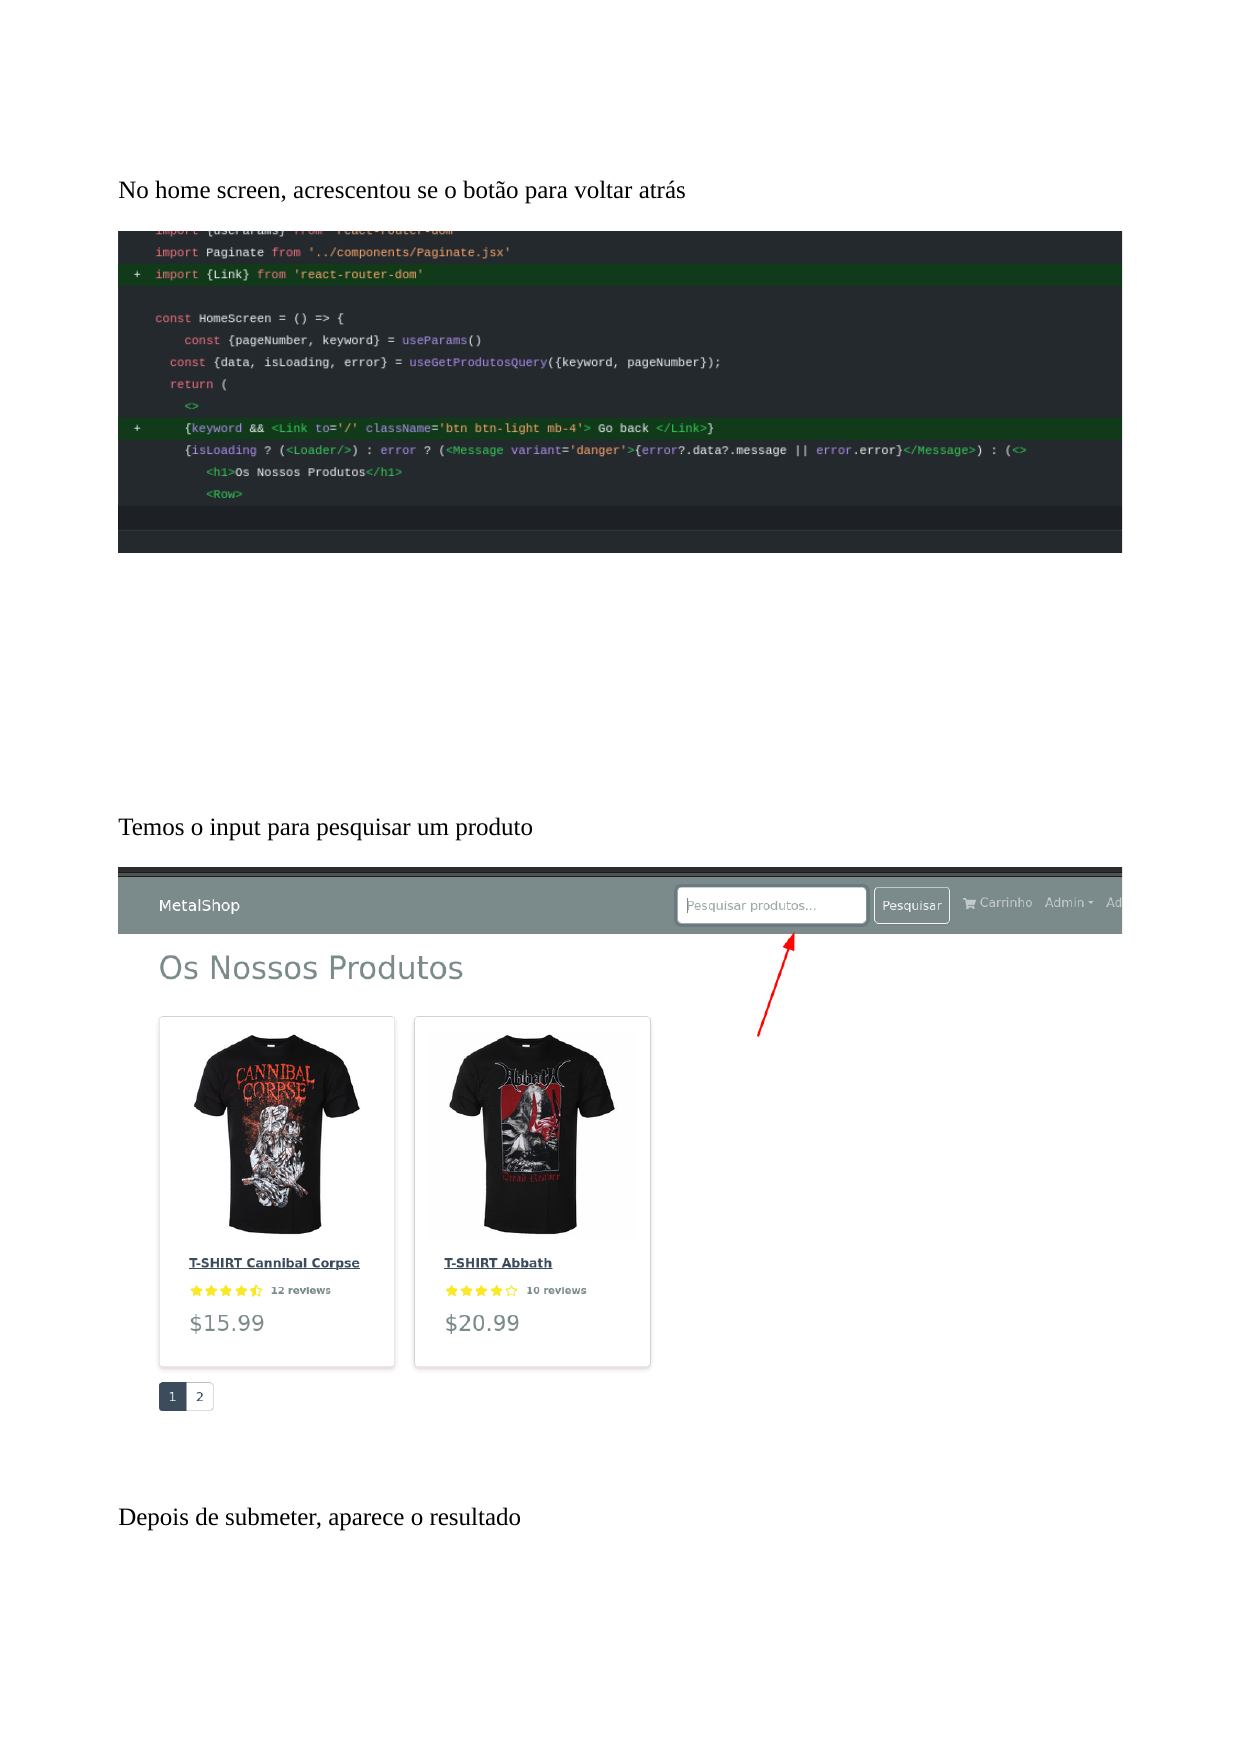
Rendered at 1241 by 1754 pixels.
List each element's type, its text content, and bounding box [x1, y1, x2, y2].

text No home screen, acrescentou se o botão para voltar atrás [118, 176, 1122, 204]
text Depois de submeter, aparece o resultado [118, 1502, 1122, 1531]
picture [118, 867, 1123, 1445]
text Temos o input para pesquisar um produto [118, 812, 1122, 841]
picture [118, 231, 1123, 553]
